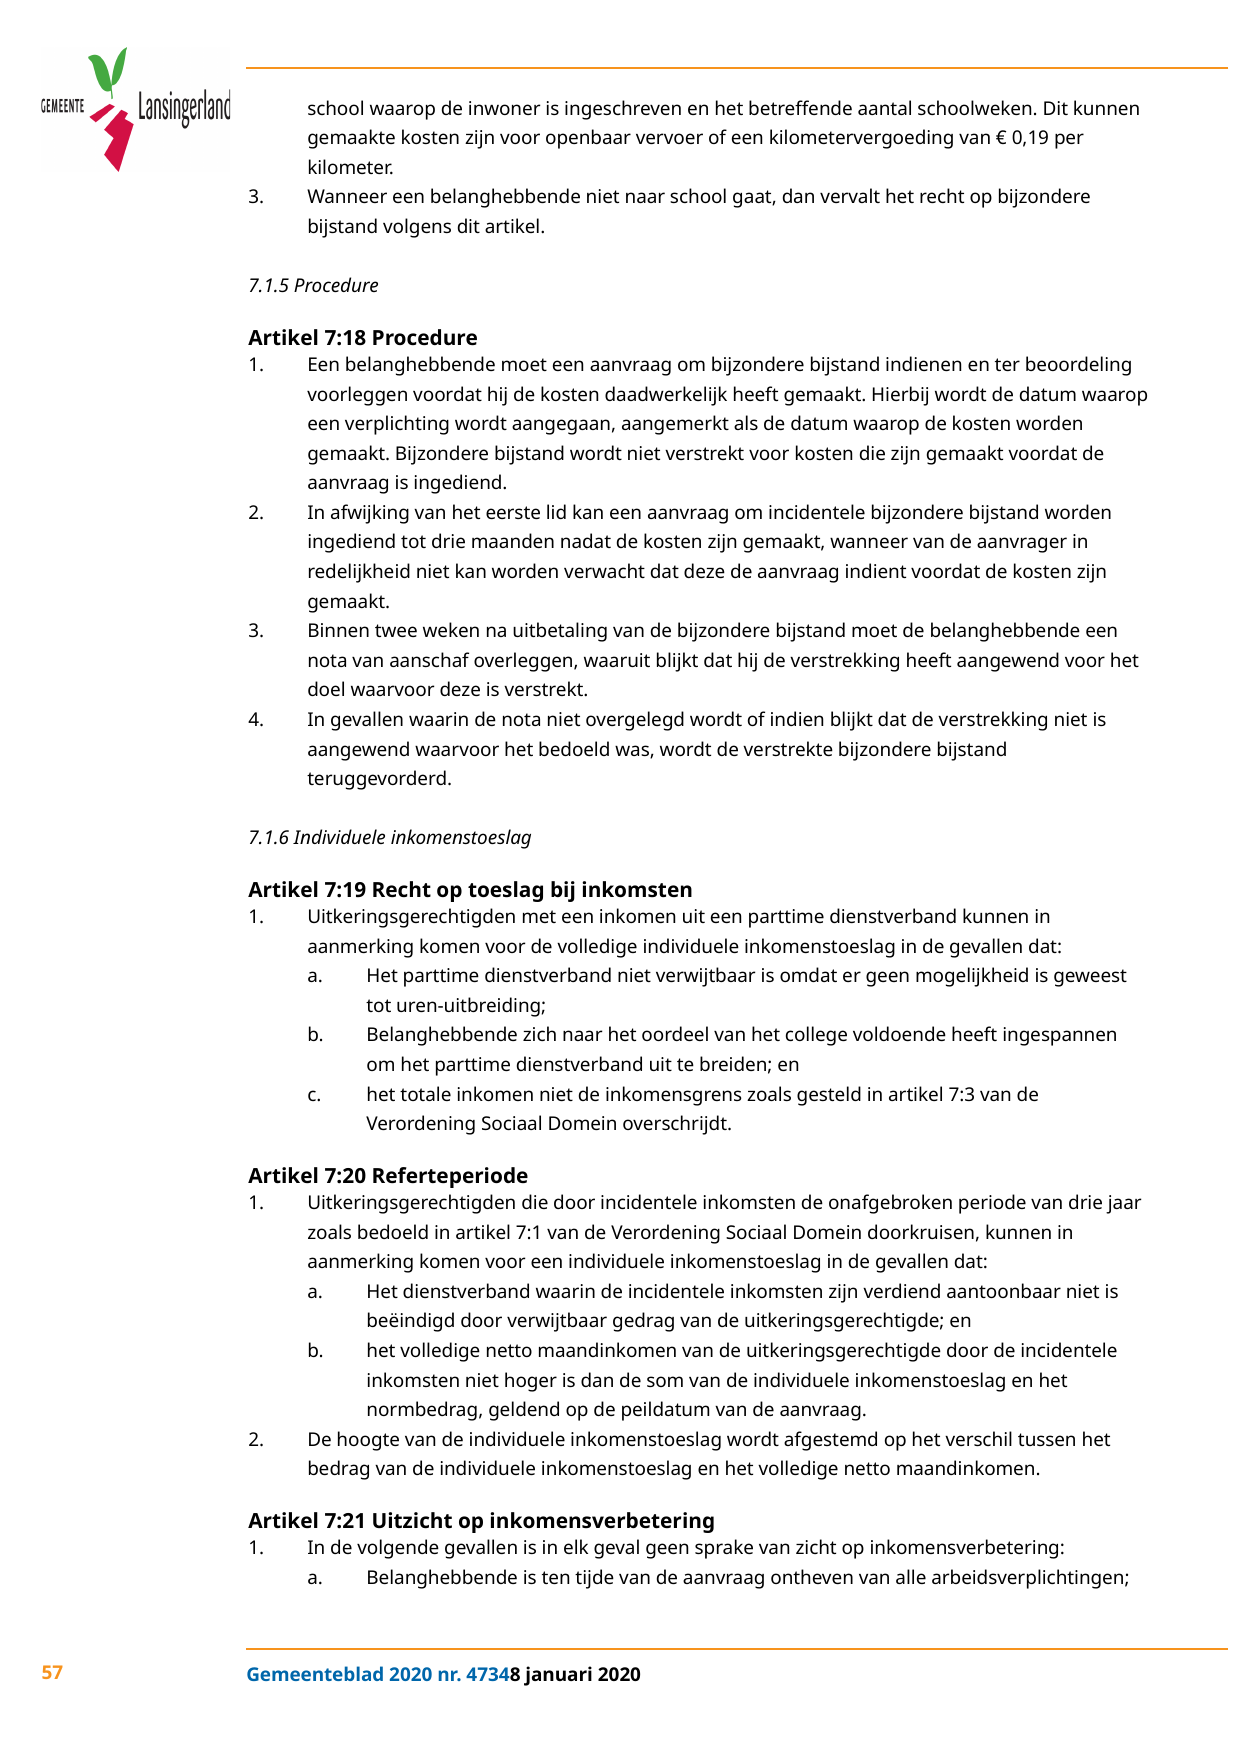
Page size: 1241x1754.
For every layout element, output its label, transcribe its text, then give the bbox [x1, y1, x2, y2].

text Artikel 7:19 Recht op toeslag bij inkomsten [248, 875, 1152, 903]
list In afwijking van het eerste lid kan een aanvraag om incidentele bijzondere bijstand worden ingediend tot drie maanden nadat de kosten zijn gemaakt, wanneer van de aanvrager in redelijkheid niet kan worden verwacht dat deze de aanvraag indient voordat de kosten zijn gemaakt. [248, 499, 1152, 613]
list Binnen twee weken na uitbetaling van de bijzondere bijstand moet de belanghebbende een nota van aanschaf overleggen, waaruit blijkt dat hij de verstrekking heeft aangewend voor het doel waarvoor deze is verstrekt. [248, 617, 1152, 702]
text 7.1.5 Procedure [248, 272, 1152, 298]
text Artikel 7:18 Procedure [248, 323, 1152, 351]
list Belanghebbende is ten tijde van de aanvraag ontheven van alle arbeidsverplichtingen; of [307, 1564, 1152, 1590]
text Artikel 7:21 Uitzicht op inkomensverbetering [248, 1506, 1152, 1534]
text 7.1.6 Individuele inkomenstoeslag [248, 824, 1152, 850]
list Uitkeringsgerechtigden die door incidentele inkomsten de onafgebroken periode van drie jaar zoals bedoeld in artikel 7:1 van de Verordening Sociaal Domein doorkruisen, kunnen in aanmerking komen voor een individuele inkomenstoeslag in de gevallen dat: [248, 1189, 1152, 1274]
list Het parttime dienstverband niet verwijtbaar is omdat er geen mogelijkheid is geweest tot uren-uitbreiding; [307, 962, 1152, 1018]
list In gevallen waarin de nota niet overgelegd wordt of indien blijkt dat de verstrekking niet is aangewend waarvoor het bedoeld was, wordt de verstrekte bijzondere bijstand teruggevorderd. [248, 706, 1152, 791]
list Uitkeringsgerechtigden met een inkomen uit een parttime dienstverband kunnen in aanmerking komen voor de volledige individuele inkomenstoeslag in de gevallen dat: [248, 903, 1152, 959]
list het totale inkomen niet de inkomensgrens zoals gesteld in artikel 7:3 van de Verordening Sociaal Domein overschrijdt. [307, 1081, 1152, 1136]
list In de volgende gevallen is in elk geval geen sprake van zicht op inkomensverbetering: [248, 1534, 1152, 1560]
list Het dienstverband waarin de incidentele inkomsten zijn verdiend aantoonbaar niet is beëindigd door verwijtbaar gedrag van de uitkeringsgerechtigde; en [307, 1278, 1152, 1333]
picture [41, 47, 231, 172]
list school waarop de inwoner is ingeschreven en het betreffende aantal schoolweken. Dit kunnen gemaakte kosten zijn voor openbaar vervoer of een kilometervergoeding van € 0,19 per kilometer. [248, 95, 1152, 180]
list Een belanghebbende moet een aanvraag om bijzondere bijstand indienen en ter beoordeling voorleggen voordat hij de kosten daadwerkelijk heeft gemaakt. Hierbij wordt de datum waarop een verplichting wordt aangegaan, aangemerkt als de datum waarop de kosten worden gemaakt. Bijzondere bijstand wordt niet verstrekt voor kosten die zijn gemaakt voordat de aanvraag is ingediend. [248, 351, 1152, 495]
list Belanghebbende zich naar het oordeel van het college voldoende heeft ingespannen om het parttime dienstverband uit te breiden; en [307, 1022, 1152, 1077]
list Wanneer een belanghebbende niet naar school gaat, dan vervalt het recht op bijzondere bijstand volgens dit artikel. [248, 183, 1152, 239]
text Artikel 7:20 Referteperiode [248, 1161, 1152, 1189]
list De hoogte van de individuele inkomenstoeslag wordt afgestemd op het verschil tussen het bedrag van de individuele inkomenstoeslag en het volledige netto maandinkomen. [248, 1426, 1152, 1481]
list het volledige netto maandinkomen van de uitkeringsgerechtigde door de incidentele inkomsten niet hoger is dan de som van de individuele inkomenstoeslag en het normbedrag, geldend op de peildatum van de aanvraag. [307, 1337, 1152, 1422]
